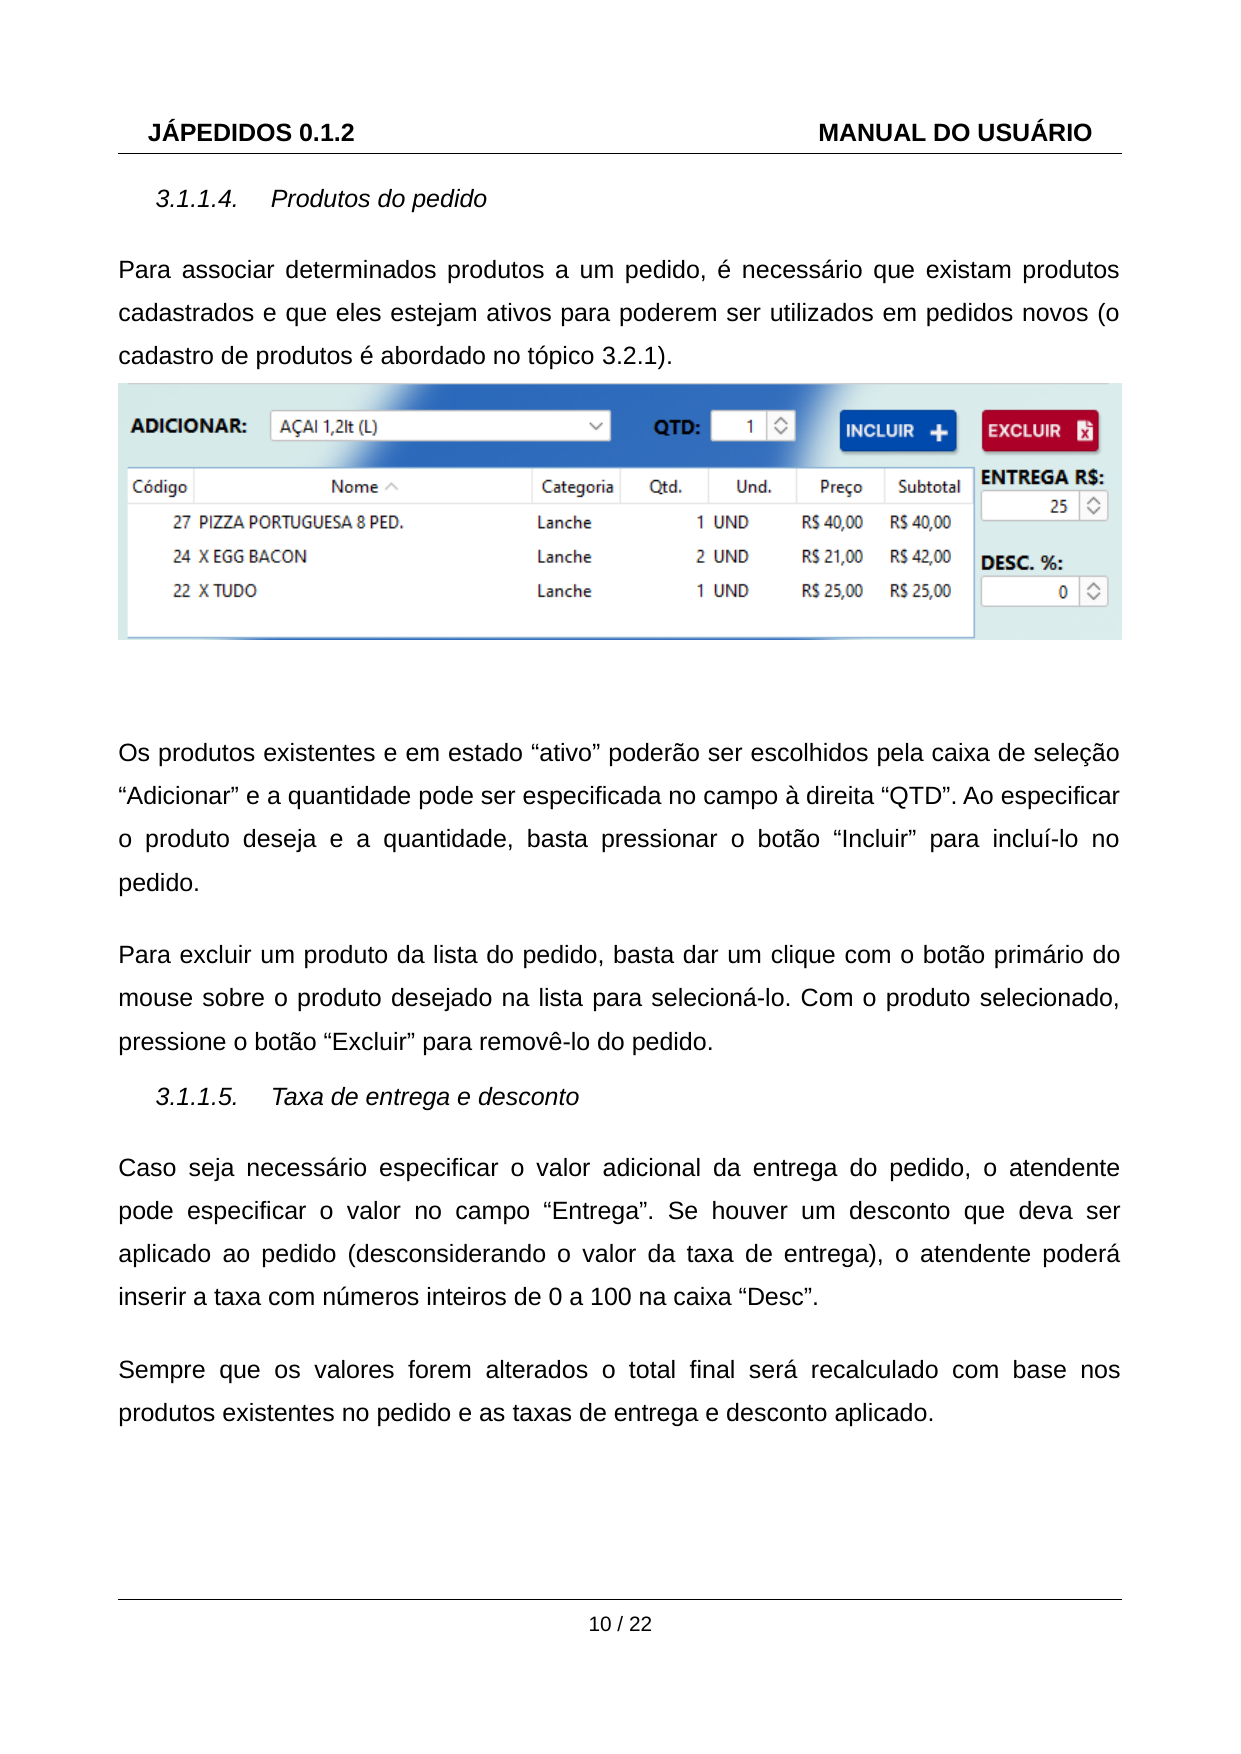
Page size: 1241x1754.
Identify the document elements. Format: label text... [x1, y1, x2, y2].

text Sempre que os valores forem alterados o total final será recalculado com base nos produtos existentes no pedido e as taxas de entrega e desconto aplicado. [118, 1355, 1122, 1427]
text Para associar determinados produtos a um pedido, é necessário que existam produtos cadastrados e que eles estejam ativos para poderem ser utilizados em pedidos novos (o cadastro de produtos é abordado no tópico 3.2.1). [118, 254, 1122, 369]
picture [118, 383, 1123, 640]
text Os produtos existentes e em estado “ativo” poderão ser escolhidos pela caixa de seleção “Adicionar” e a quantidade pode ser especificada no campo à direita “QTD”. Ao especificar o produto deseja e a quantidade, basta pressionar o botão “Incluir” para incluí-lo no pedido. [118, 738, 1122, 896]
subtitle Produtos do pedido [155, 184, 1122, 213]
text Caso seja necessário especificar o valor adicional da entrega do pedido, o atendente pode especificar o valor no campo “Entrega”. Se houver um desconto que deva ser aplicado ao pedido (desconsiderando o valor da taxa de entrega), o atendente poderá inserir a taxa com números inteiros de 0 a 100 na caixa “Desc”. [118, 1153, 1122, 1311]
subtitle Taxa de entrega e desconto [155, 1082, 1122, 1111]
text Para excluir um produto da lista do pedido, basta dar um clique com o botão primário do mouse sobre o produto desejado na lista para selecioná-lo. Com o produto selecionado, pressione o botão “Excluir” para removê-lo do pedido. [118, 940, 1122, 1055]
